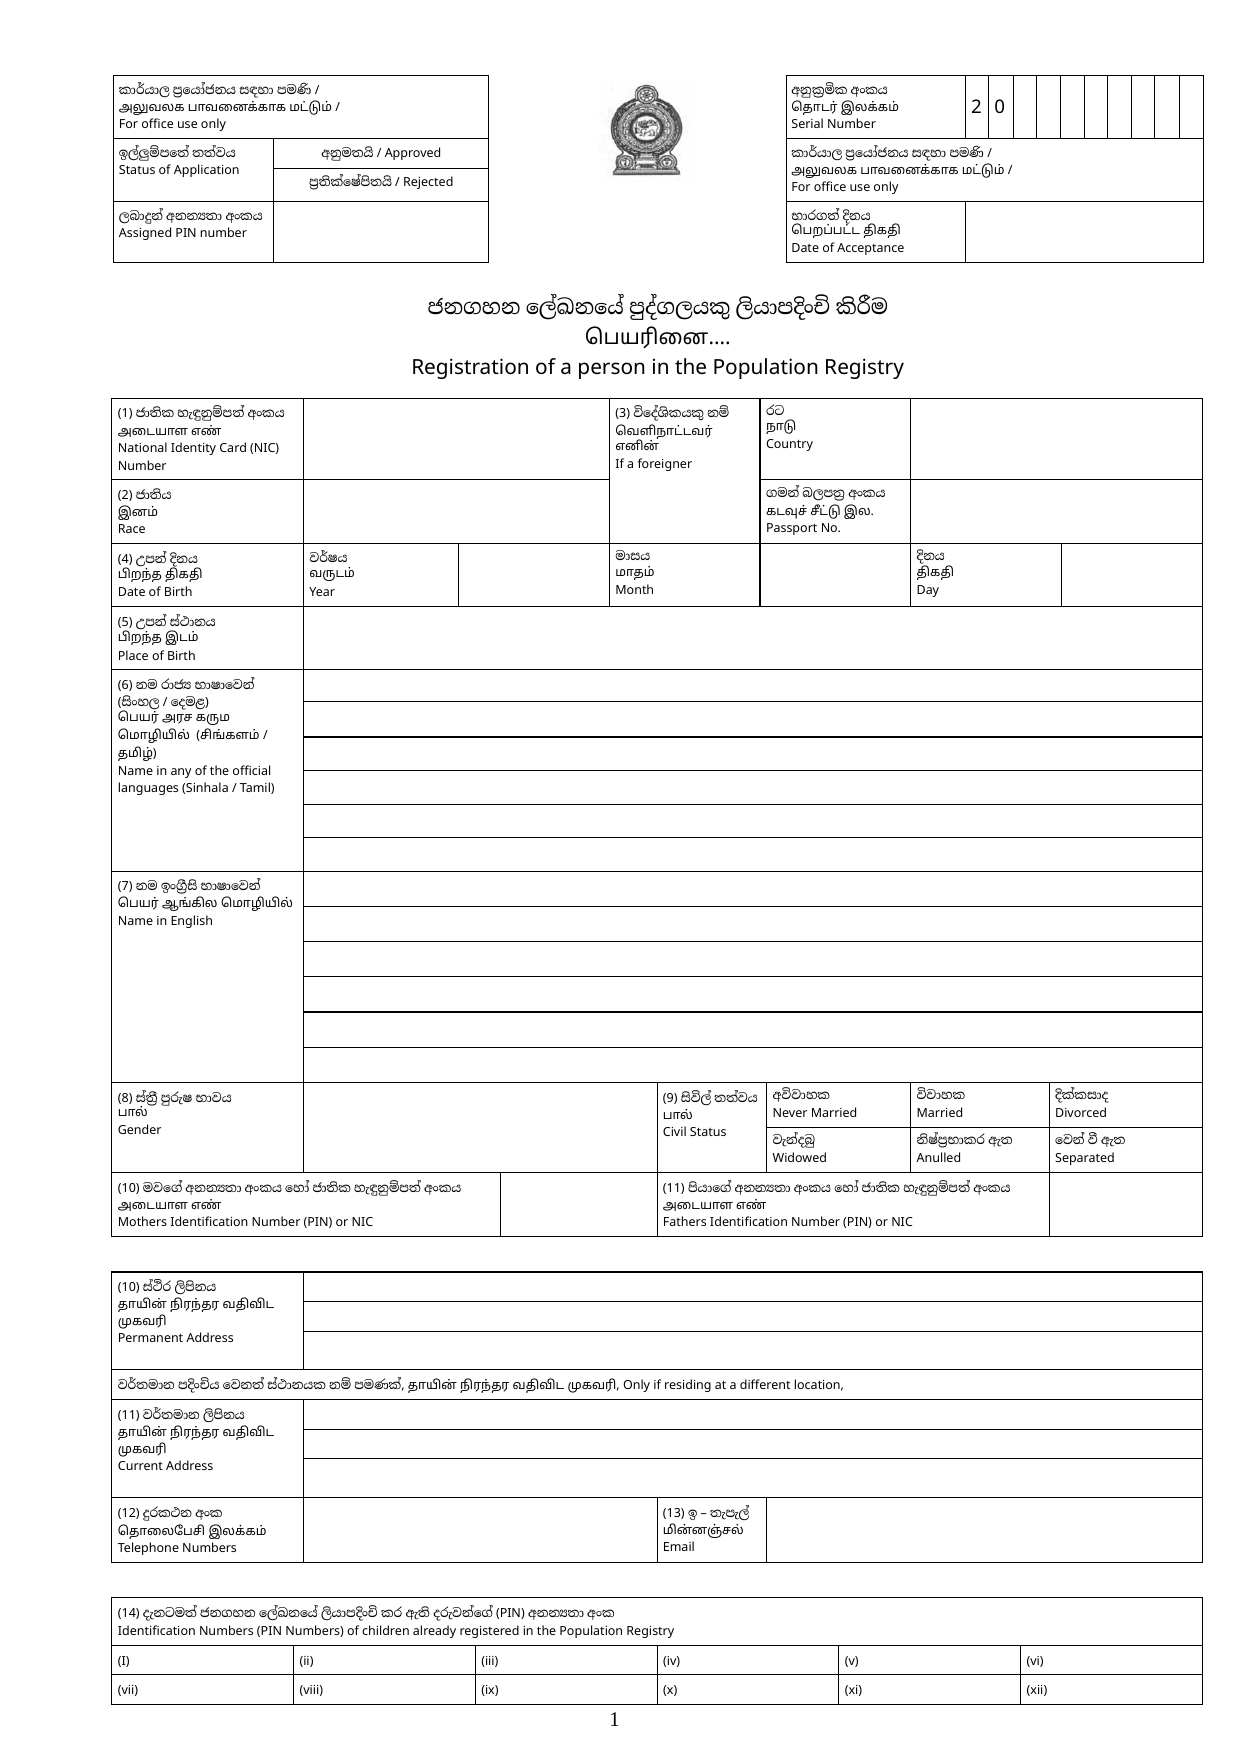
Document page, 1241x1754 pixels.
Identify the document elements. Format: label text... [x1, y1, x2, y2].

table_header [1108, 76, 1131, 138]
table_cell (11) වර්තමාන ලිපිනය தாயின் நிரந்தர வதிவிட முகவரி Current Address [112, 1400, 303, 1497]
table_cell [304, 907, 1202, 941]
table_header [304, 399, 609, 479]
table_cell [304, 670, 1202, 701]
table_cell [911, 480, 1202, 543]
table_cell (9) සිවිල් තත්වය பால் Civil Status [658, 1083, 766, 1172]
table_cell වැන්දබු Widowed [767, 1128, 910, 1172]
table_cell ගමන් බලපත්‍ර අංකය கடவுச் சீட்டு இல. Passport No. [761, 480, 910, 543]
table_cell (xii) [1021, 1675, 1202, 1704]
table_cell (iii) [476, 1646, 657, 1674]
table_cell (7) නම ඉංග්‍රීසි භාෂාවෙන් பெயர் ஆங்கில மொழியில் Name in English [112, 872, 303, 1082]
table_header (3) විදේශිකයකු නම් வெளிநாட்டவர் எனின் If a foreigner [610, 399, 759, 543]
table_cell (6) නම රාජ්‍ය භාෂාවෙන් (සිංහල / දෙමළ) பெயர் அரச கரும மொழியில் (சிங்களம் / தமிழ்) Name in any of the official languages (Sinhala / Tamil) [112, 670, 303, 871]
table_cell [304, 1013, 1202, 1047]
table_cell [304, 702, 1202, 736]
table_cell දික්කසාද Divorced [1050, 1083, 1202, 1127]
table_header රට நாடு Country [761, 399, 910, 479]
table_cell [304, 1430, 1202, 1458]
table_header 0 [989, 76, 1013, 138]
table_cell වෙන් වී ඇත Separated [1050, 1128, 1202, 1172]
table_cell [966, 202, 1203, 262]
table_cell දිනය திகதி Day [911, 544, 1061, 606]
table_cell [304, 872, 1202, 906]
table_cell (vii) [112, 1675, 293, 1704]
table_cell (12) දුරකථන අංක தொலைபேசி இலக்கம் Telephone Numbers [112, 1498, 303, 1562]
table_cell [1050, 1173, 1202, 1236]
text ජනගහන ලේඛනයේ පුද්ගලයකු ලියාපදිංචි කිරීම [112, 296, 1203, 322]
table_cell [761, 544, 910, 606]
table_cell [304, 1083, 657, 1172]
table_cell කාර්යාල ප්‍රයෝජනය සඳහා පමණි / அலுவலக பாவனைக்காக மட்டும் / For office use only [787, 139, 1203, 201]
table_cell (2) ජාතිය இனம் Race [112, 480, 303, 543]
table_cell [304, 1332, 1202, 1369]
table_header (10) ස්ථිර ලිපිනය தாயின் நிரந்தர வதிவிட முகவரி Permanent Address [112, 1273, 303, 1369]
table_header (14) දැනටමත් ජනගහන ලේඛනයේ ලියාපදිංචි කර ඇති දරුවන්ගේ (PIN) අනන්‍යතා අංක Identification Numbers (PIN Numbers) of children already registered in the Population Registry [112, 1598, 1202, 1645]
table_cell [304, 805, 1202, 837]
table_cell [1062, 544, 1202, 606]
table_cell (5) උපන් ස්ථානය பிறந்த இடம் Place of Birth [112, 607, 303, 669]
table_cell [501, 1173, 657, 1236]
table_cell [304, 942, 1202, 976]
table_header [1132, 76, 1154, 138]
table_cell [274, 202, 488, 262]
table_header (1) ජාතික හැඳුනුම්පත් අංකය அடையாள எண் National Identity Card (NIC) Number [112, 399, 303, 479]
table_cell (x) [658, 1675, 838, 1704]
table_cell (v) [839, 1646, 1020, 1674]
table_cell [304, 1400, 1202, 1428]
table_cell [767, 1498, 1202, 1562]
table_cell ලබාදුන් අනන්‍යතා අංකය Assigned PIN number [114, 202, 273, 262]
table_cell විවාහක Married [911, 1083, 1049, 1127]
table_cell (viii) [294, 1675, 475, 1704]
table_cell [304, 771, 1202, 803]
table_cell [304, 1048, 1202, 1082]
table_cell භාරගත් දිනය பெறப்பட்ட திகதி Date of Acceptance [787, 202, 965, 262]
table_cell ඉල්ලුම්පතේ තත්වය Status of Application [114, 139, 273, 201]
table_cell [459, 544, 609, 606]
table_cell (8) ස්ත්‍රී පුරුෂ භාවය பால் Gender [112, 1083, 303, 1172]
table_cell (11) පියාගේ අනන්‍යතා අංකය හෝ ජාතික හැඳුනුම්පත් අංකය அடையாள எண் Fathers Identification Number (PIN) or NIC [658, 1173, 1049, 1236]
text Registration of a person in the Population Registry [112, 352, 1203, 381]
table_header 2 [966, 76, 988, 138]
table_cell නිෂ්ප්‍රභාකර ඇත Anulled [911, 1128, 1049, 1172]
table_header [304, 1273, 1202, 1301]
table_cell [489, 138, 786, 201]
table_cell (ii) [294, 1646, 475, 1674]
table_cell [304, 977, 1202, 1011]
table_cell [304, 738, 1202, 770]
table_cell (vi) [1021, 1646, 1202, 1674]
table_cell [304, 838, 1202, 871]
table_cell අනුමතයි / Approved [274, 139, 488, 167]
table_cell වර්ෂය வருடம் Year [304, 544, 458, 606]
table_cell ප්‍රතික්ෂේපිතයි / Rejected [274, 169, 488, 201]
table_cell (I) [112, 1646, 293, 1674]
table_header [1037, 76, 1060, 138]
table_cell [304, 480, 609, 543]
table_header අනුක්‍රමික අංකය தொடர் இலக்கம் Serial Number [787, 76, 965, 138]
table_cell අවිවාහක Never Married [767, 1083, 910, 1127]
table_cell [304, 607, 1202, 669]
table_header [1180, 76, 1203, 138]
table_header [1155, 76, 1179, 138]
picture [598, 81, 693, 182]
table_cell (iv) [658, 1646, 838, 1674]
table_cell (13) ඉ – තැපැල් மின்னஞ்சல் Email [658, 1498, 766, 1562]
table_cell (ix) [476, 1675, 657, 1704]
table_cell [489, 201, 786, 262]
table_cell [304, 1459, 1202, 1497]
table_cell වර්තමාන පදිංචිය වෙනත් ස්ථානයක නම් පමණක්, தாயின் நிரந்தர வதிவிட முகவரி, Only if residing at a different location, [112, 1370, 1202, 1399]
table_header [1061, 76, 1084, 138]
table_cell (10) මවගේ අනන්‍යතා අංකය හෝ ජාතික හැඳුනුම්පත් අංකය அடையாள எண் Mothers Identification Number (PIN) or NIC [112, 1173, 500, 1236]
text பெயரினை.... [112, 322, 1203, 352]
table_header කාර්යාල ප්‍රයෝජනය සඳහා පමණි / அலுவலக பாவனைக்காக மட்டும் / For office use only [114, 76, 488, 138]
table_header [489, 75, 786, 138]
table_header [1014, 76, 1036, 138]
table_header [911, 399, 1202, 479]
table_cell [304, 1302, 1202, 1331]
table_cell [304, 1498, 657, 1562]
table_header [1085, 76, 1107, 138]
table_cell මාසය மாதம் Month [610, 544, 759, 606]
table_cell (4) උපන් දිනය பிறந்த திகதி Date of Birth [112, 544, 303, 606]
table_cell (xi) [839, 1675, 1020, 1704]
